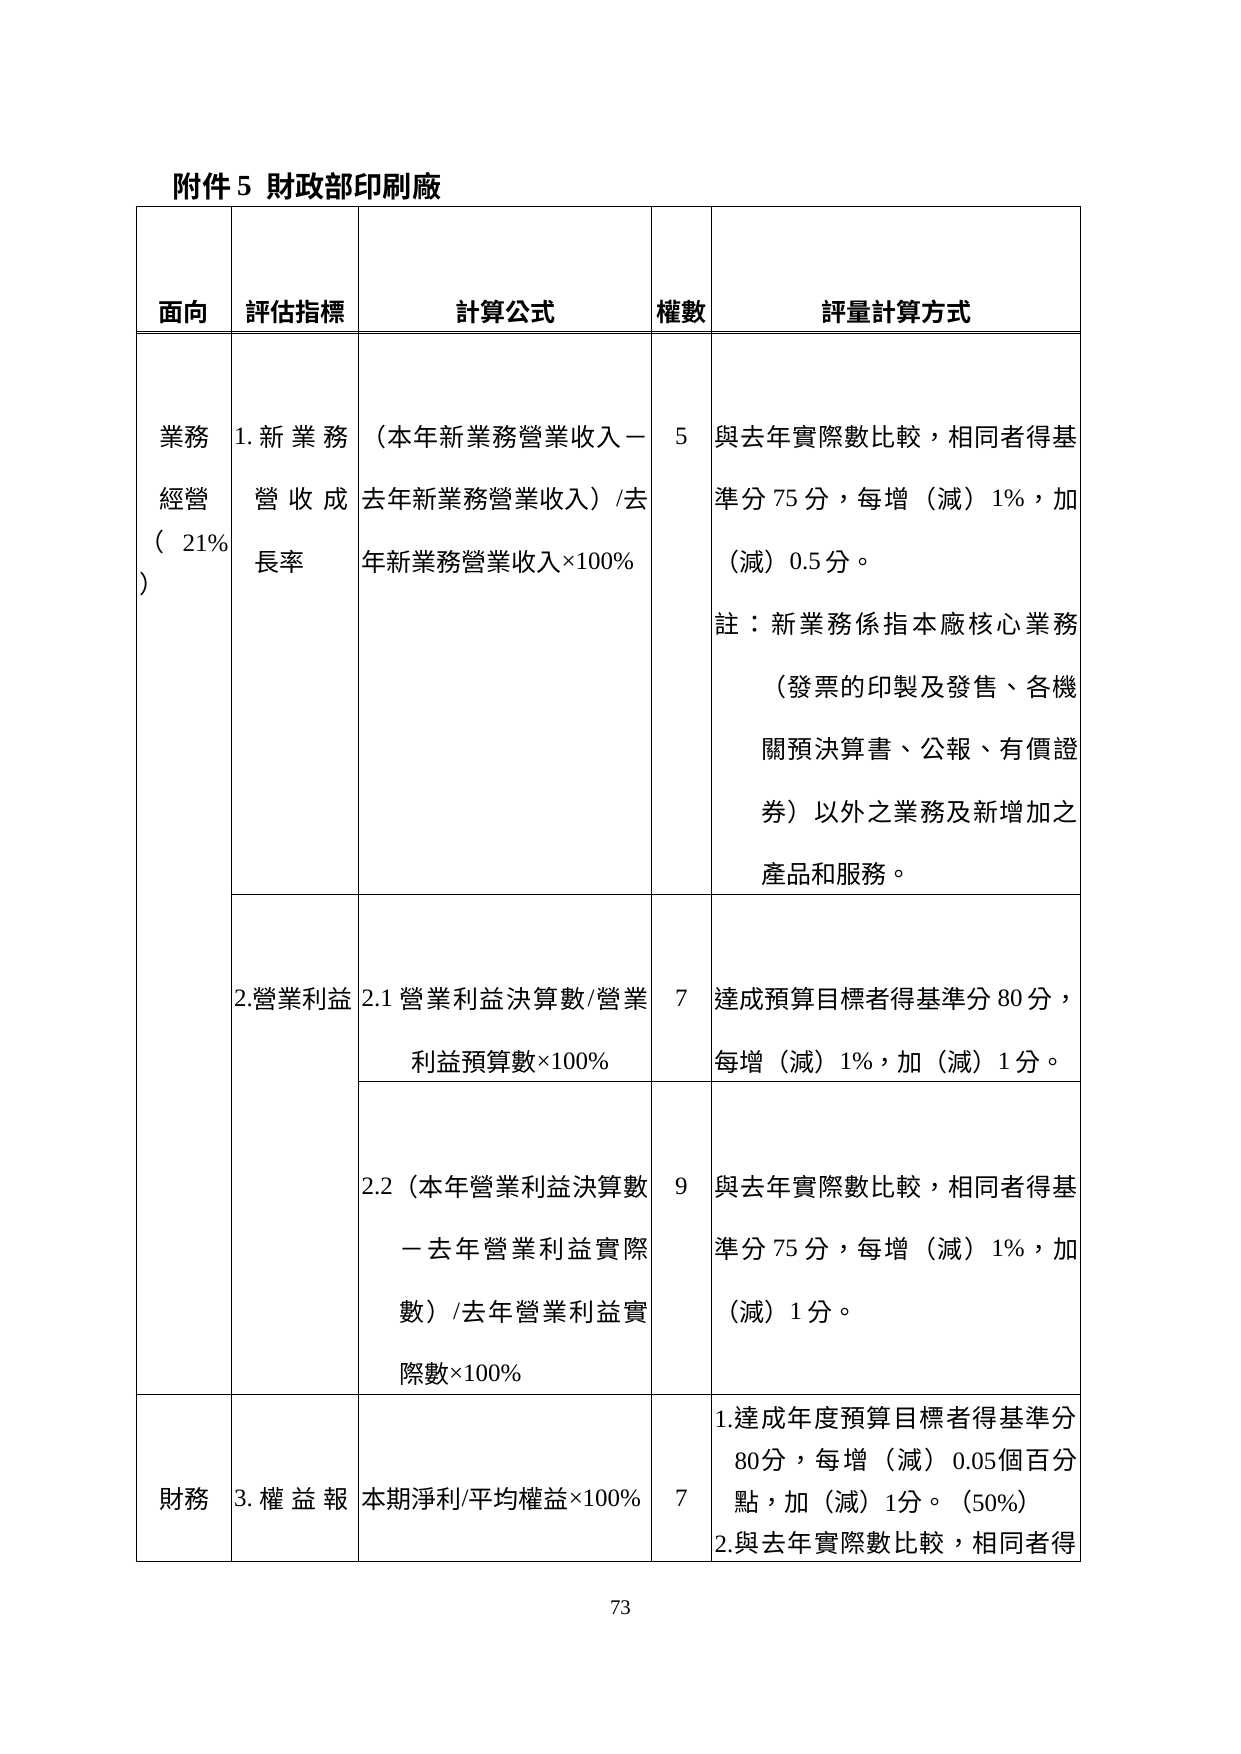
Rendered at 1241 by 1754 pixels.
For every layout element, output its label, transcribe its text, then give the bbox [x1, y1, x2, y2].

table_cell 5 [652, 334, 711, 893]
table_cell 7 [652, 895, 711, 1081]
table_cell 7 [652, 1395, 711, 1561]
table_header 權數 [652, 207, 711, 331]
table_cell 2.營業利益 [232, 895, 358, 1393]
table_cell 財務 [137, 1395, 231, 1561]
text 附件5 財政部印刷廠 [173, 143, 1092, 206]
table_cell （本年新業務營業收入－去年新業務營業收入）/去年新業務營業收入×100% [359, 334, 651, 893]
table_cell 3.權益報 [232, 1395, 358, 1561]
table_cell 與去年實際數比較，相同者得基準分75分，每增（減）1%，加（減）1分。 [712, 1082, 1080, 1393]
table_header 面向 [137, 207, 231, 331]
table_header 計算公式 [359, 207, 651, 331]
table_cell 與去年實際數比較，相同者得基準分75分，每增（減）1%，加（減）0.5分。 註：新業務係指本廠核心業務（發票的印製及發售、各機關預決算書、公報、有價證券）以外之業務及新增加之產品和服務。 [712, 334, 1080, 893]
table_cell 本期淨利/平均權益×100% [359, 1395, 651, 1561]
table_cell 業務 經營 （21%） [137, 334, 231, 893]
table_header 評量計算方式 [712, 207, 1080, 331]
table_cell 1.新業務營收成長率 [232, 334, 358, 893]
table_cell 1.達成年度預算目標者得基準分80分，每增（減）0.05個百分點，加（減）1分。（50%） 2.與去年實際數比較，相同者得 [712, 1395, 1080, 1561]
table_cell 9 [652, 1082, 711, 1393]
table_cell 2.2（本年營業利益決算數－去年營業利益實際數）/去年營業利益實際數×100% [359, 1082, 651, 1393]
table_header 評估指標 [232, 207, 358, 331]
table_cell 達成預算目標者得基準分80分，每增（減）1%，加（減）1分。 [712, 895, 1080, 1081]
table_cell 2.1營業利益決算數/營業利益預算數×100% [359, 895, 651, 1081]
table_cell [137, 894, 231, 1081]
table_cell [137, 1081, 231, 1393]
